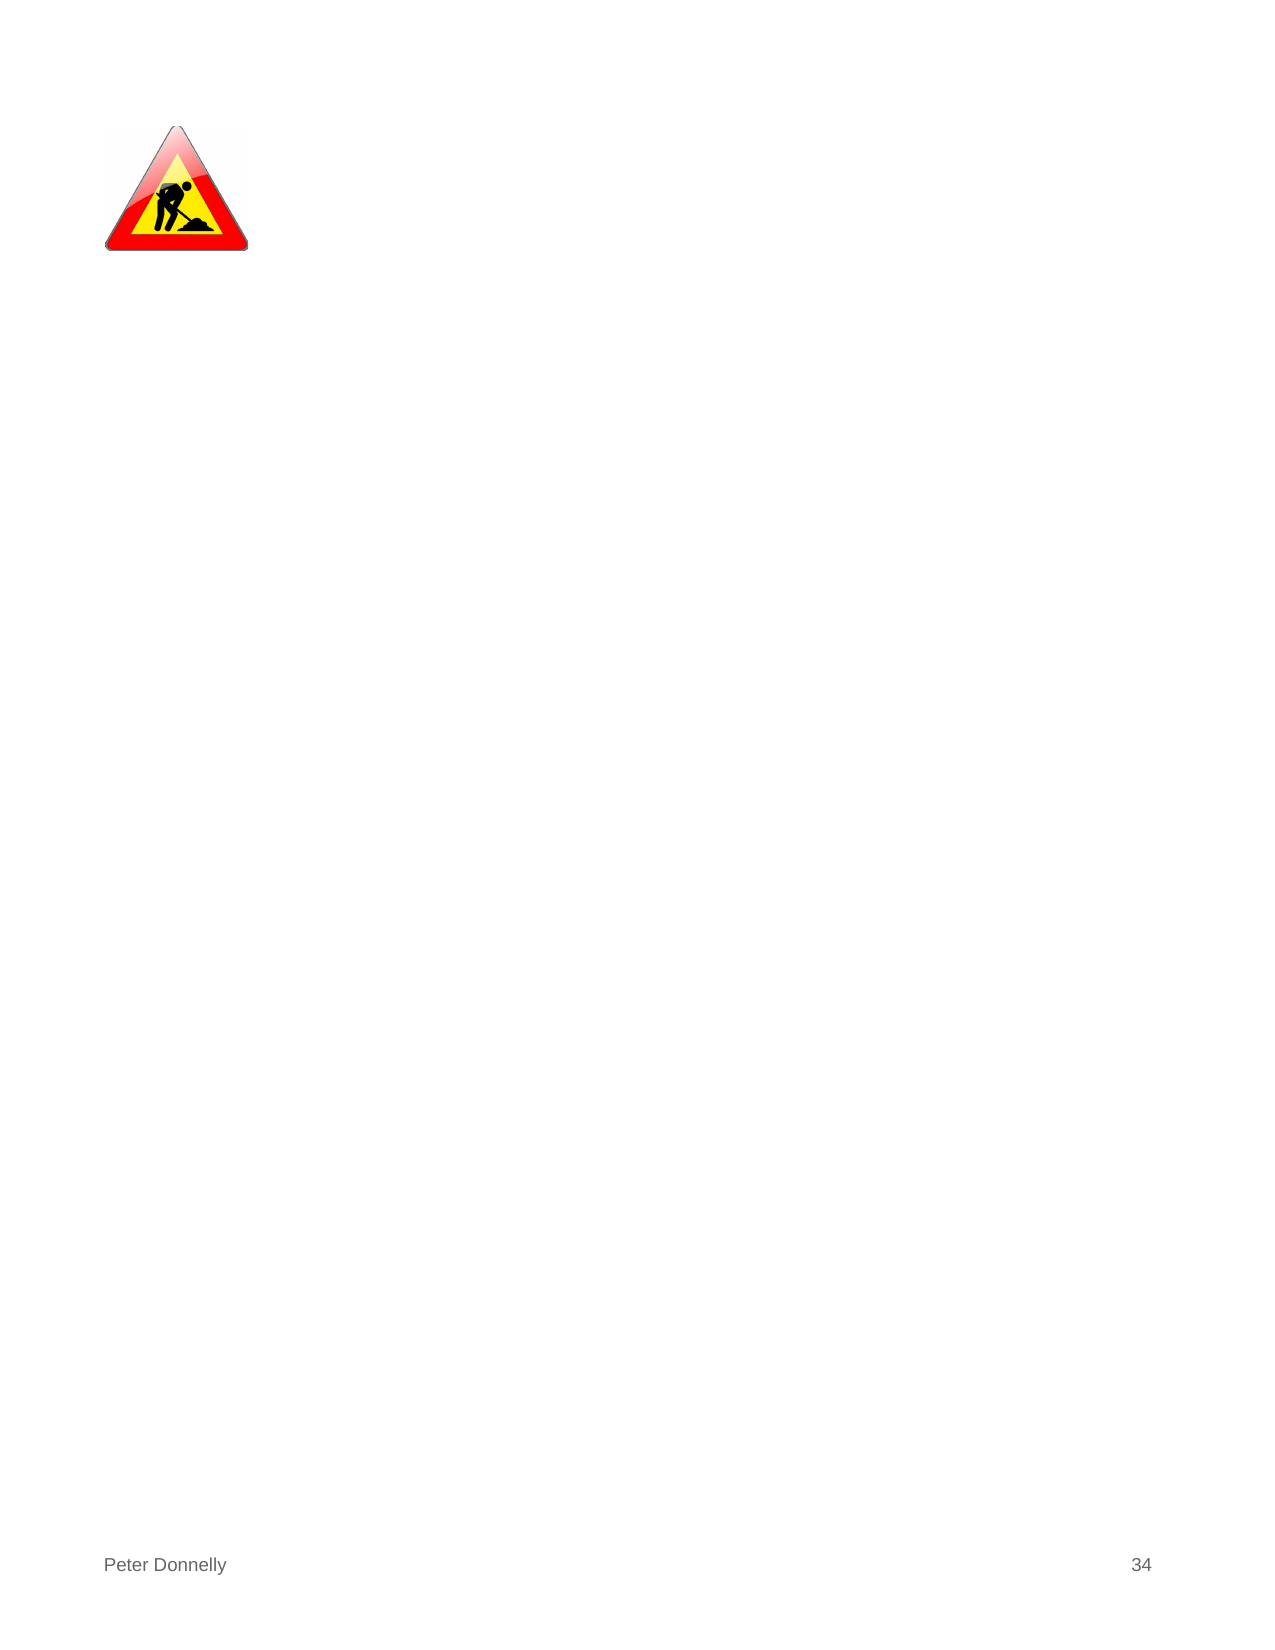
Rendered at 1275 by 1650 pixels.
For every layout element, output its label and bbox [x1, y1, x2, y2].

picture [105, 126, 249, 251]
